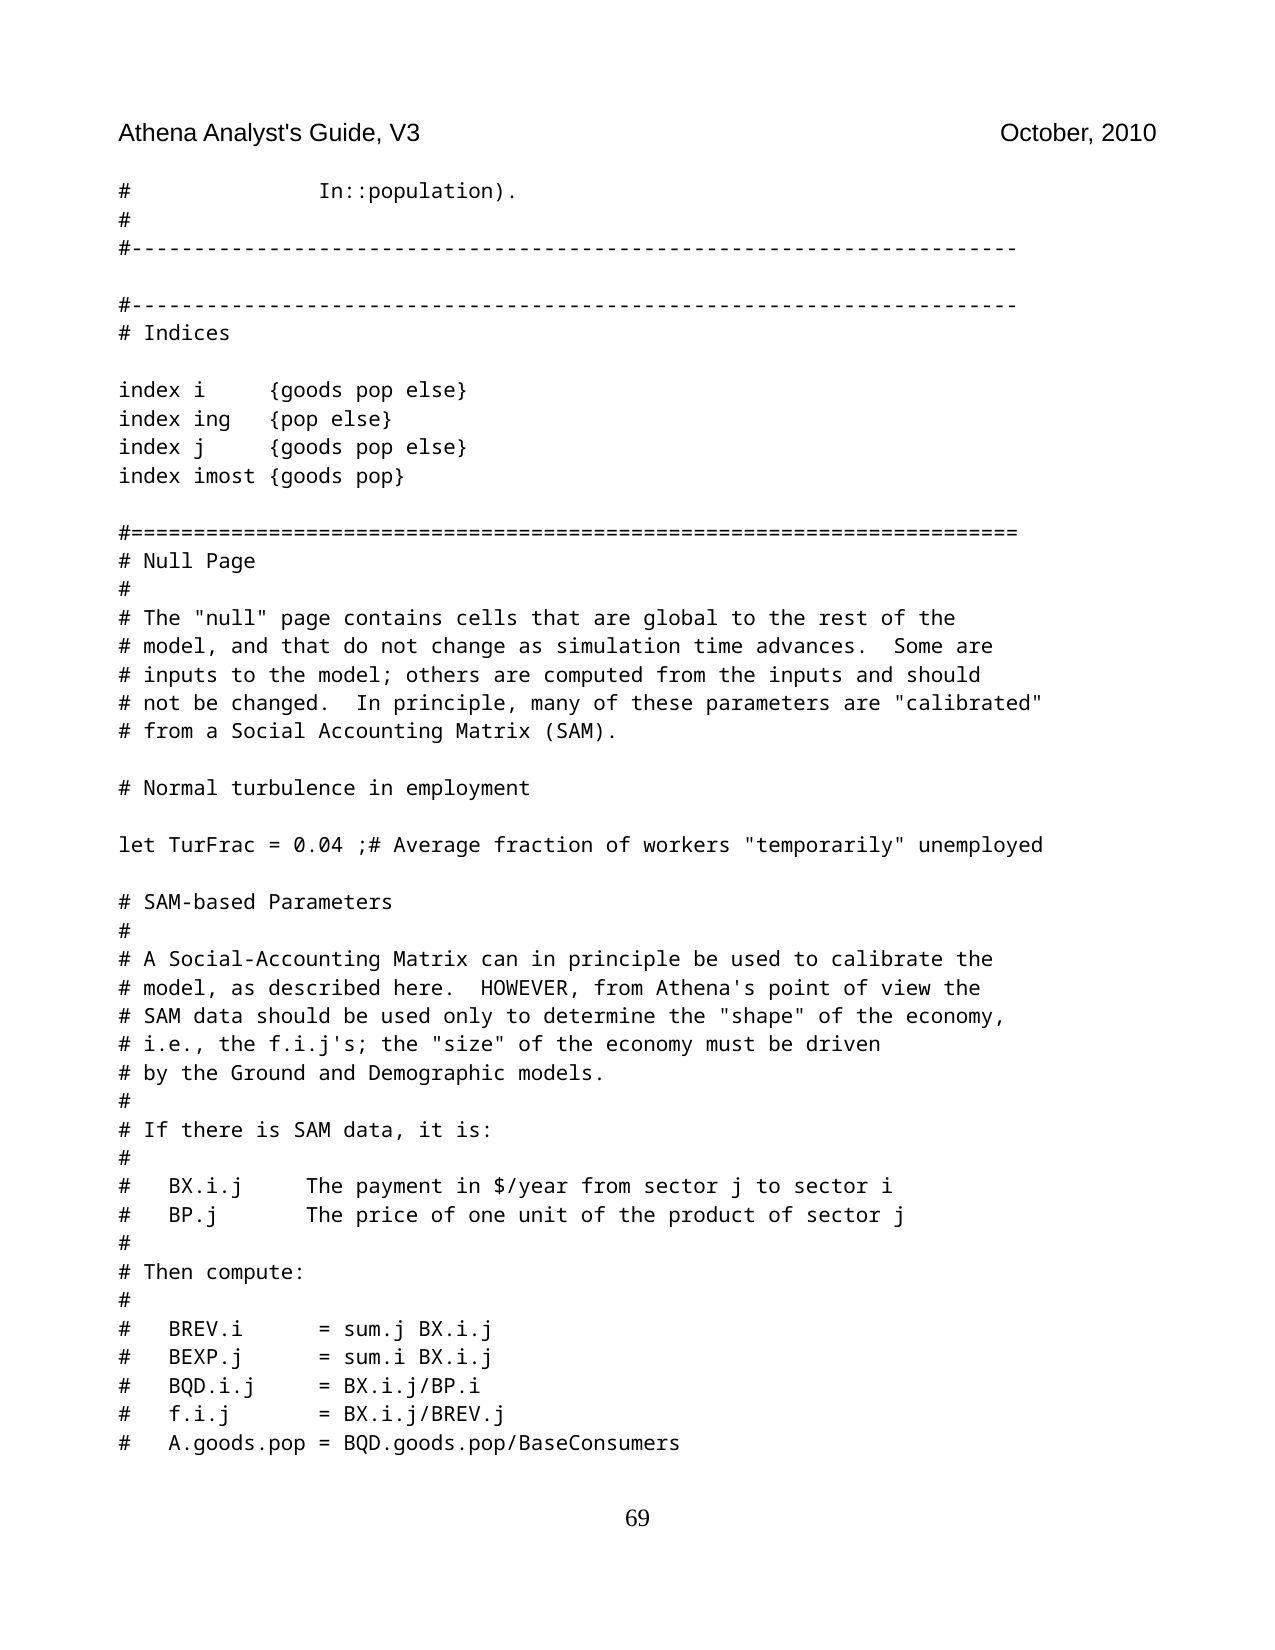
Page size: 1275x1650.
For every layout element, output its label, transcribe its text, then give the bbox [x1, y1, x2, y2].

text # [118, 1143, 1157, 1172]
text #----------------------------------------------------------------------- [118, 290, 1157, 318]
text # In::population). [118, 176, 1157, 205]
text # A.goods.pop = BQD.goods.pop/BaseConsumers [118, 1428, 1157, 1456]
text # SAM-based Parameters [118, 887, 1157, 916]
text # The "null" page contains cells that are global to the rest of the [118, 603, 1157, 631]
text # Null Page [118, 546, 1157, 574]
text #----------------------------------------------------------------------- [118, 233, 1157, 262]
text index imost {goods pop} [118, 461, 1157, 489]
text # i.e., the f.i.j's; the "size" of the economy must be driven [118, 1029, 1157, 1058]
text let TurFrac = 0.04 ;# Average fraction of workers "temporarily" unemployed [118, 830, 1157, 859]
text # [118, 1228, 1157, 1257]
text # from a Social Accounting Matrix (SAM). [118, 717, 1157, 745]
text # BQD.i.j = BX.i.j/BP.i [118, 1371, 1157, 1399]
text # inputs to the model; others are computed from the inputs and should [118, 660, 1157, 688]
text # A Social-Accounting Matrix can in principle be used to calibrate the [118, 944, 1157, 973]
text # BP.j The price of one unit of the product of sector j [118, 1200, 1157, 1228]
text # If there is SAM data, it is: [118, 1115, 1157, 1143]
text # [118, 574, 1157, 603]
text # model, and that do not change as simulation time advances. Some are [118, 631, 1157, 660]
text # BEXP.j = sum.i BX.i.j [118, 1342, 1157, 1371]
text # BX.i.j The payment in $/year from sector j to sector i [118, 1172, 1157, 1200]
text #======================================================================= [118, 518, 1157, 546]
text # Normal turbulence in employment [118, 773, 1157, 802]
text index j {goods pop else} [118, 432, 1157, 461]
text # model, as described here. HOWEVER, from Athena's point of view the [118, 973, 1157, 1001]
text # Indices [118, 318, 1157, 347]
text # not be changed. In principle, many of these parameters are "calibrated" [118, 688, 1157, 717]
text # SAM data should be used only to determine the "shape" of the economy, [118, 1001, 1157, 1029]
text # [118, 205, 1157, 233]
text # [118, 1285, 1157, 1314]
text # BREV.i = sum.j BX.i.j [118, 1314, 1157, 1342]
text # [118, 1086, 1157, 1115]
text # f.i.j = BX.i.j/BREV.j [118, 1399, 1157, 1428]
text # Then compute: [118, 1257, 1157, 1285]
text # by the Ground and Demographic models. [118, 1058, 1157, 1086]
text # [118, 916, 1157, 944]
text index i {goods pop else} [118, 375, 1157, 404]
text index ing {pop else} [118, 404, 1157, 432]
